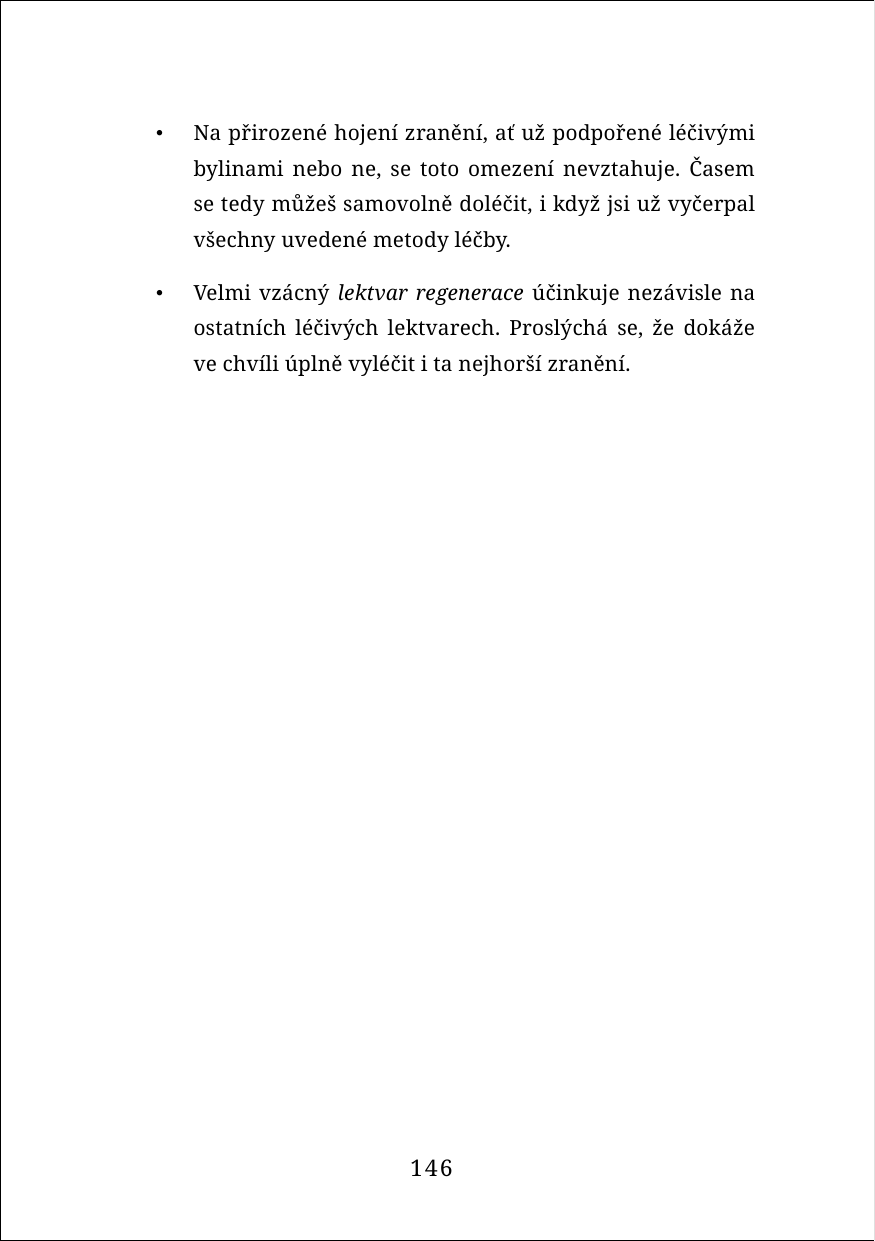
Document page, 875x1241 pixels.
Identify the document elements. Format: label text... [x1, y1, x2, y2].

list Velmi vzácný lektvar regenerace účinkuje nezávisle na ostatních léčivých lektvarech. Proslýchá se, že dokáže ve chvíli úplně vyléčit i ta nejhorší zranění. [156, 278, 756, 377]
list Na přirozené hojení zranění, ať už podpořené léčivými bylinami nebo ne, se toto omezení nevztahuje. Časem se tedy můžeš samovolně doléčit, i když jsi už vyčerpal všechny uvedené metody léčby. [156, 118, 756, 253]
